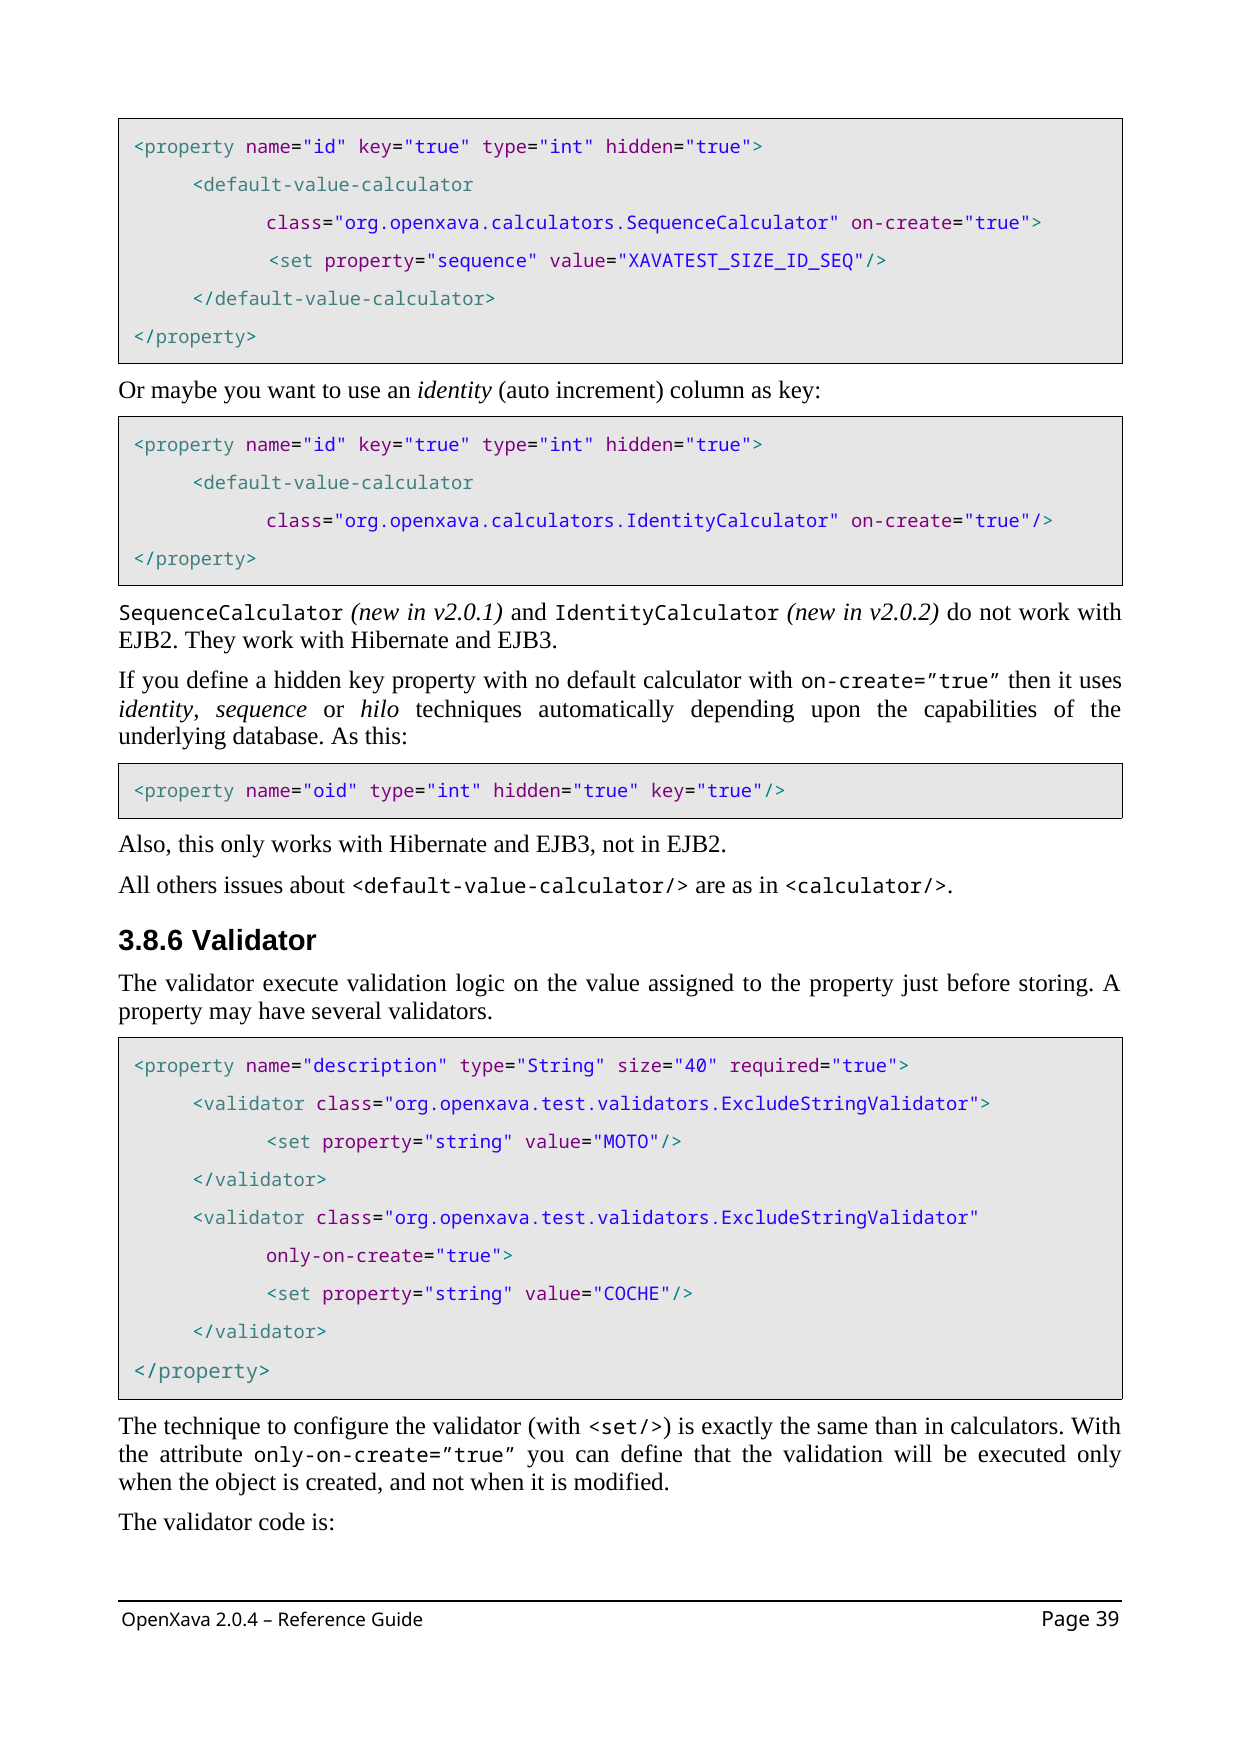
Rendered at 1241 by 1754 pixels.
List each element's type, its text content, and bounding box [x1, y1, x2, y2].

text </default-value-calculator> [119, 270, 1122, 308]
text </validator> [119, 1151, 1122, 1189]
subtitle Validator [118, 924, 1122, 957]
text The validator code is: [118, 1508, 1122, 1536]
text <set property="sequence" value="XAVATEST_SIZE_ID_SEQ"/> [119, 232, 1122, 270]
text </property> [119, 530, 1122, 585]
text class="org.openxava.calculators.SequenceCalculator" on-create="true"> [119, 194, 1122, 232]
text Or maybe you want to use an identity (auto increment) column as key: [118, 376, 1122, 404]
text <property name="description" type="String" size="40" required="true"> [119, 1038, 1122, 1075]
text If you define a hidden key property with no default calculator with on-create=”true” then it uses identity, sequence or hilo techniques automatically depending upon the capabilities of the underlying database. As this: [118, 667, 1122, 750]
text All others issues about <default-value-calculator/> are as in <calculator/>. [118, 871, 1122, 899]
text <validator class="org.openxava.test.validators.ExcludeStringValidator" [119, 1189, 1122, 1227]
text <property name="oid" type="int" hidden="true" key="true"/> [119, 764, 1122, 818]
text <default-value-calculator [119, 156, 1122, 194]
text only-on-create="true"> [119, 1227, 1122, 1265]
text <validator class="org.openxava.test.validators.ExcludeStringValidator"> [119, 1075, 1122, 1113]
text class="org.openxava.calculators.IdentityCalculator" on-create="true"/> [119, 492, 1122, 530]
text The technique to configure the validator (with <set/>) is exactly the same than in calculators. With the attribute only-on-create=”true” you can define that the validation will be executed only when the object is created, and not when it is modified. [118, 1412, 1122, 1496]
text <set property="string" value="MOTO"/> [119, 1113, 1122, 1151]
text <set property="string" value="COCHE"/> [119, 1265, 1122, 1303]
text SequenceCalculator (new in v2.0.1) and IdentityCalculator (new in v2.0.2) do not work with EJB2. They work with Hibernate and EJB3. [118, 598, 1122, 654]
text <property name="id" key="true" type="int" hidden="true"> [119, 119, 1122, 156]
text </validator> [119, 1303, 1122, 1341]
text Also, this only works with Hibernate and EJB3, not in EJB2. [118, 831, 1122, 858]
text <default-value-calculator [119, 454, 1122, 492]
text The validator execute validation logic on the value assigned to the property just before storing. A property may have several validators. [118, 969, 1122, 1024]
text <property name="id" key="true" type="int" hidden="true"> [119, 417, 1122, 454]
text </property> [119, 1341, 1122, 1399]
text </property> [119, 308, 1122, 363]
